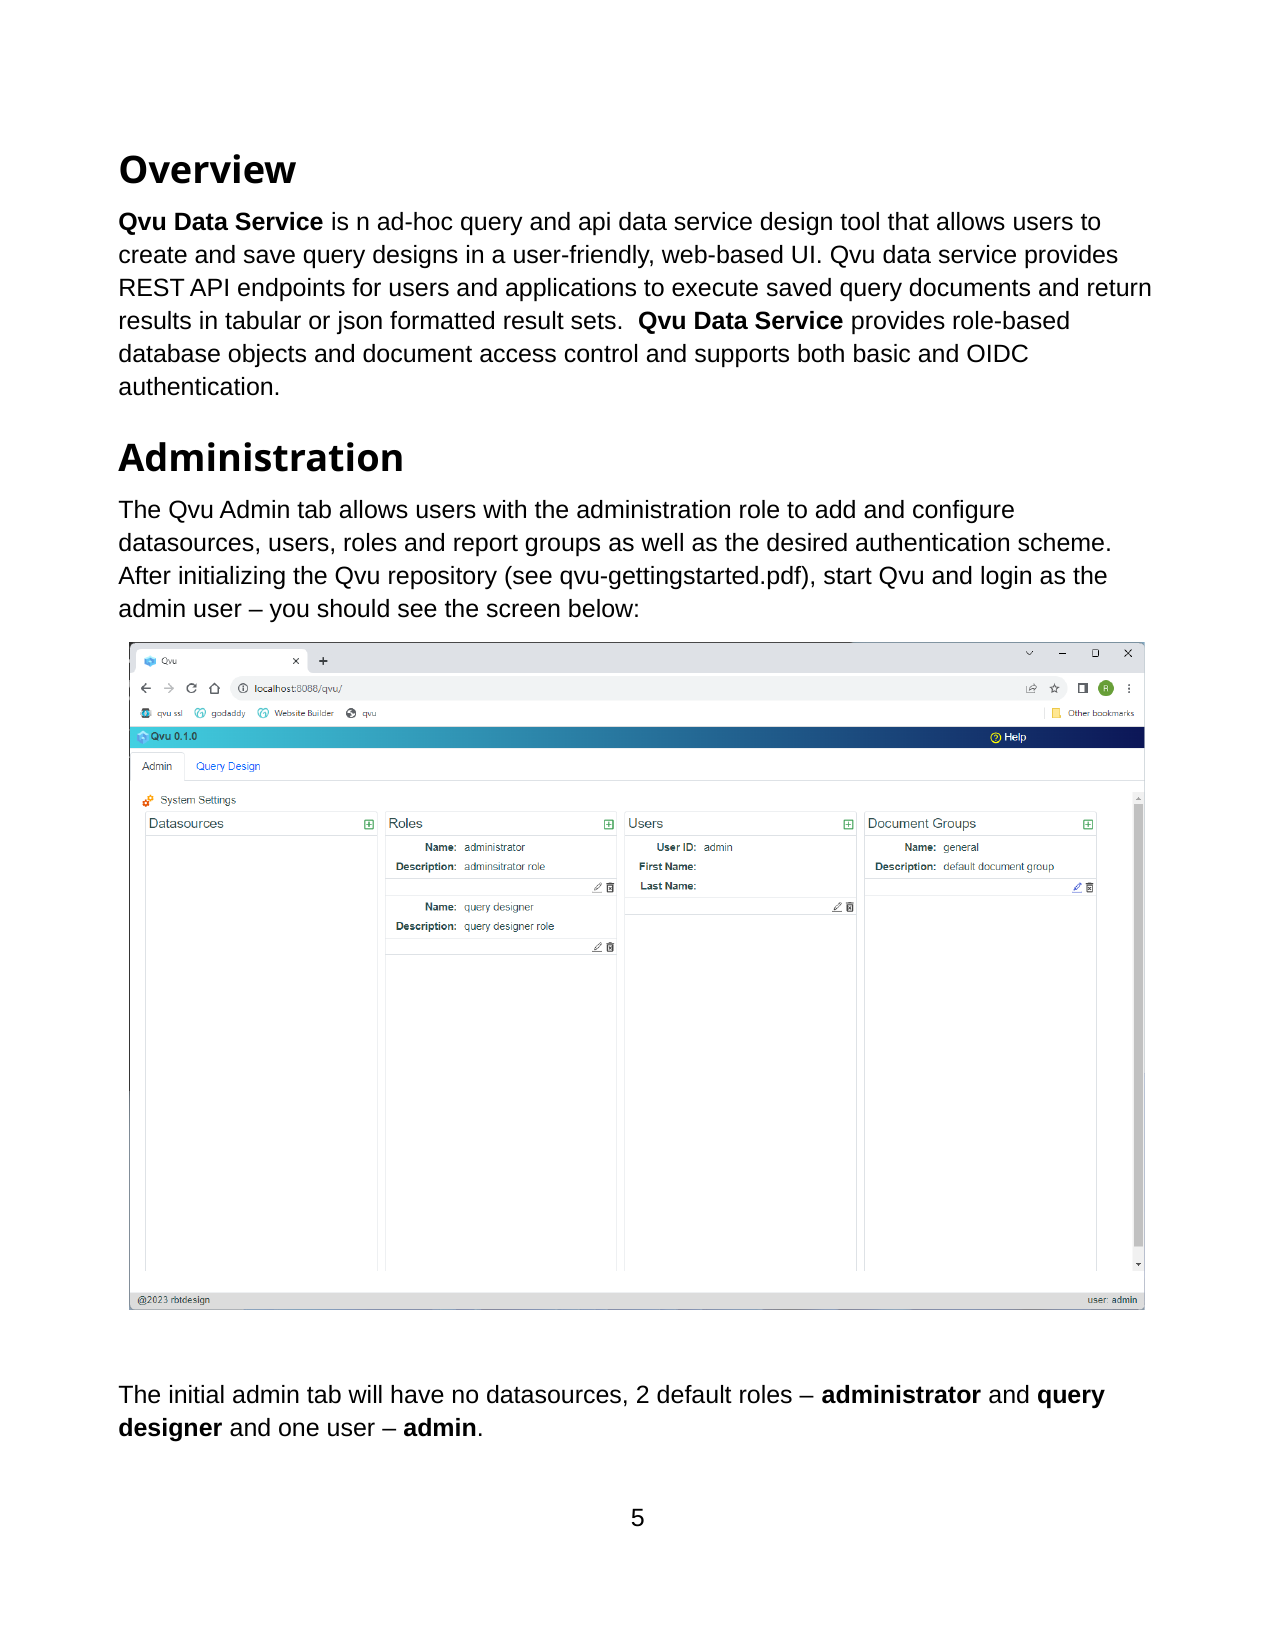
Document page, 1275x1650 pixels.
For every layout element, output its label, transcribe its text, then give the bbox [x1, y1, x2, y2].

text Qvu Data Service is n ad-hoc query and api data service design tool that allows users to create and save query designs in a user-friendly, web-based UI. Qvu data service provides REST API endpoints for users and applications to execute saved query documents and return results in tabular or json formatted result sets. Qvu Data Service provides role-based database objects and document access control and supports both basic and OIDC authentication. [118, 207, 1157, 401]
subtitle Overview [118, 143, 1157, 195]
picture [129, 642, 1145, 1310]
text The initial admin tab will have no datasources, 2 default roles – administrator and query designer and one user – admin. [118, 1380, 1157, 1441]
text The Qvu Admin tab allows users with the administration role to add and configure datasources, users, roles and report groups as well as the desired authentication scheme. After initializing the Qvu repository (see qvu-gettingstarted.pdf), start Qvu and login as the admin user – you should see the screen below: [118, 494, 1157, 622]
subtitle Administration [118, 430, 1157, 482]
